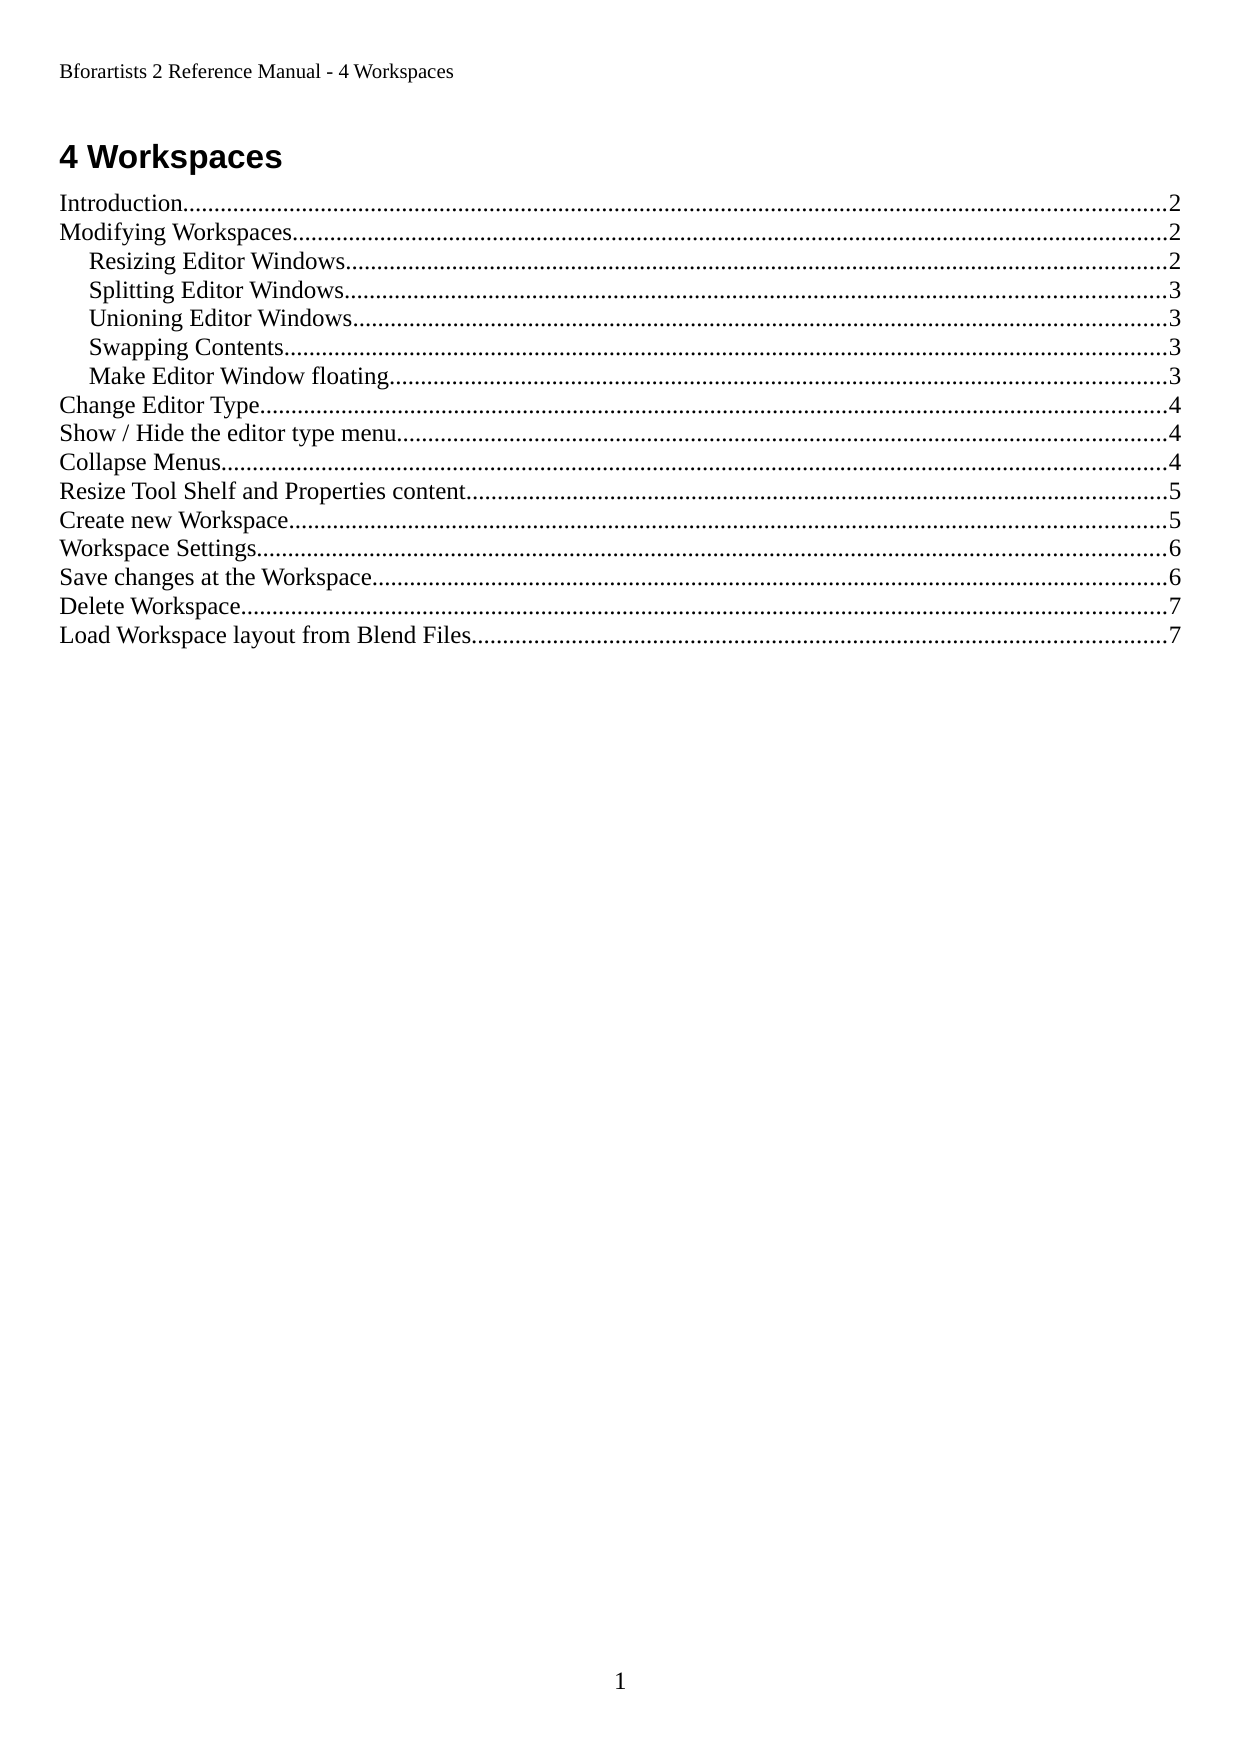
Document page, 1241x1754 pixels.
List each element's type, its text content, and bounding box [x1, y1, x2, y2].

text Introduction 2 [59, 188, 1181, 217]
text Save changes at the Workspace 6 [59, 562, 1181, 591]
text Load Workspace layout from Blend Files 7 [59, 620, 1181, 648]
text Change Editor Type 4 [59, 390, 1181, 418]
text Splitting Editor Windows 3 [88, 275, 1181, 303]
subtitle 4 Workspaces [59, 138, 1181, 176]
text Show / Hide the editor type menu 4 [59, 418, 1181, 447]
text Workspace Settings 6 [59, 533, 1181, 562]
text Unioning Editor Windows 3 [88, 303, 1181, 332]
text Create new Workspace 5 [59, 505, 1181, 533]
text Resizing Editor Windows 2 [88, 246, 1181, 275]
text Delete Workspace 7 [59, 591, 1181, 620]
text Resize Tool Shelf and Properties content 5 [59, 476, 1181, 505]
text Swapping Contents 3 [88, 332, 1181, 361]
text Collapse Menus 4 [59, 447, 1181, 476]
text Modifying Workspaces 2 [59, 217, 1181, 246]
text Make Editor Window floating 3 [88, 361, 1181, 390]
